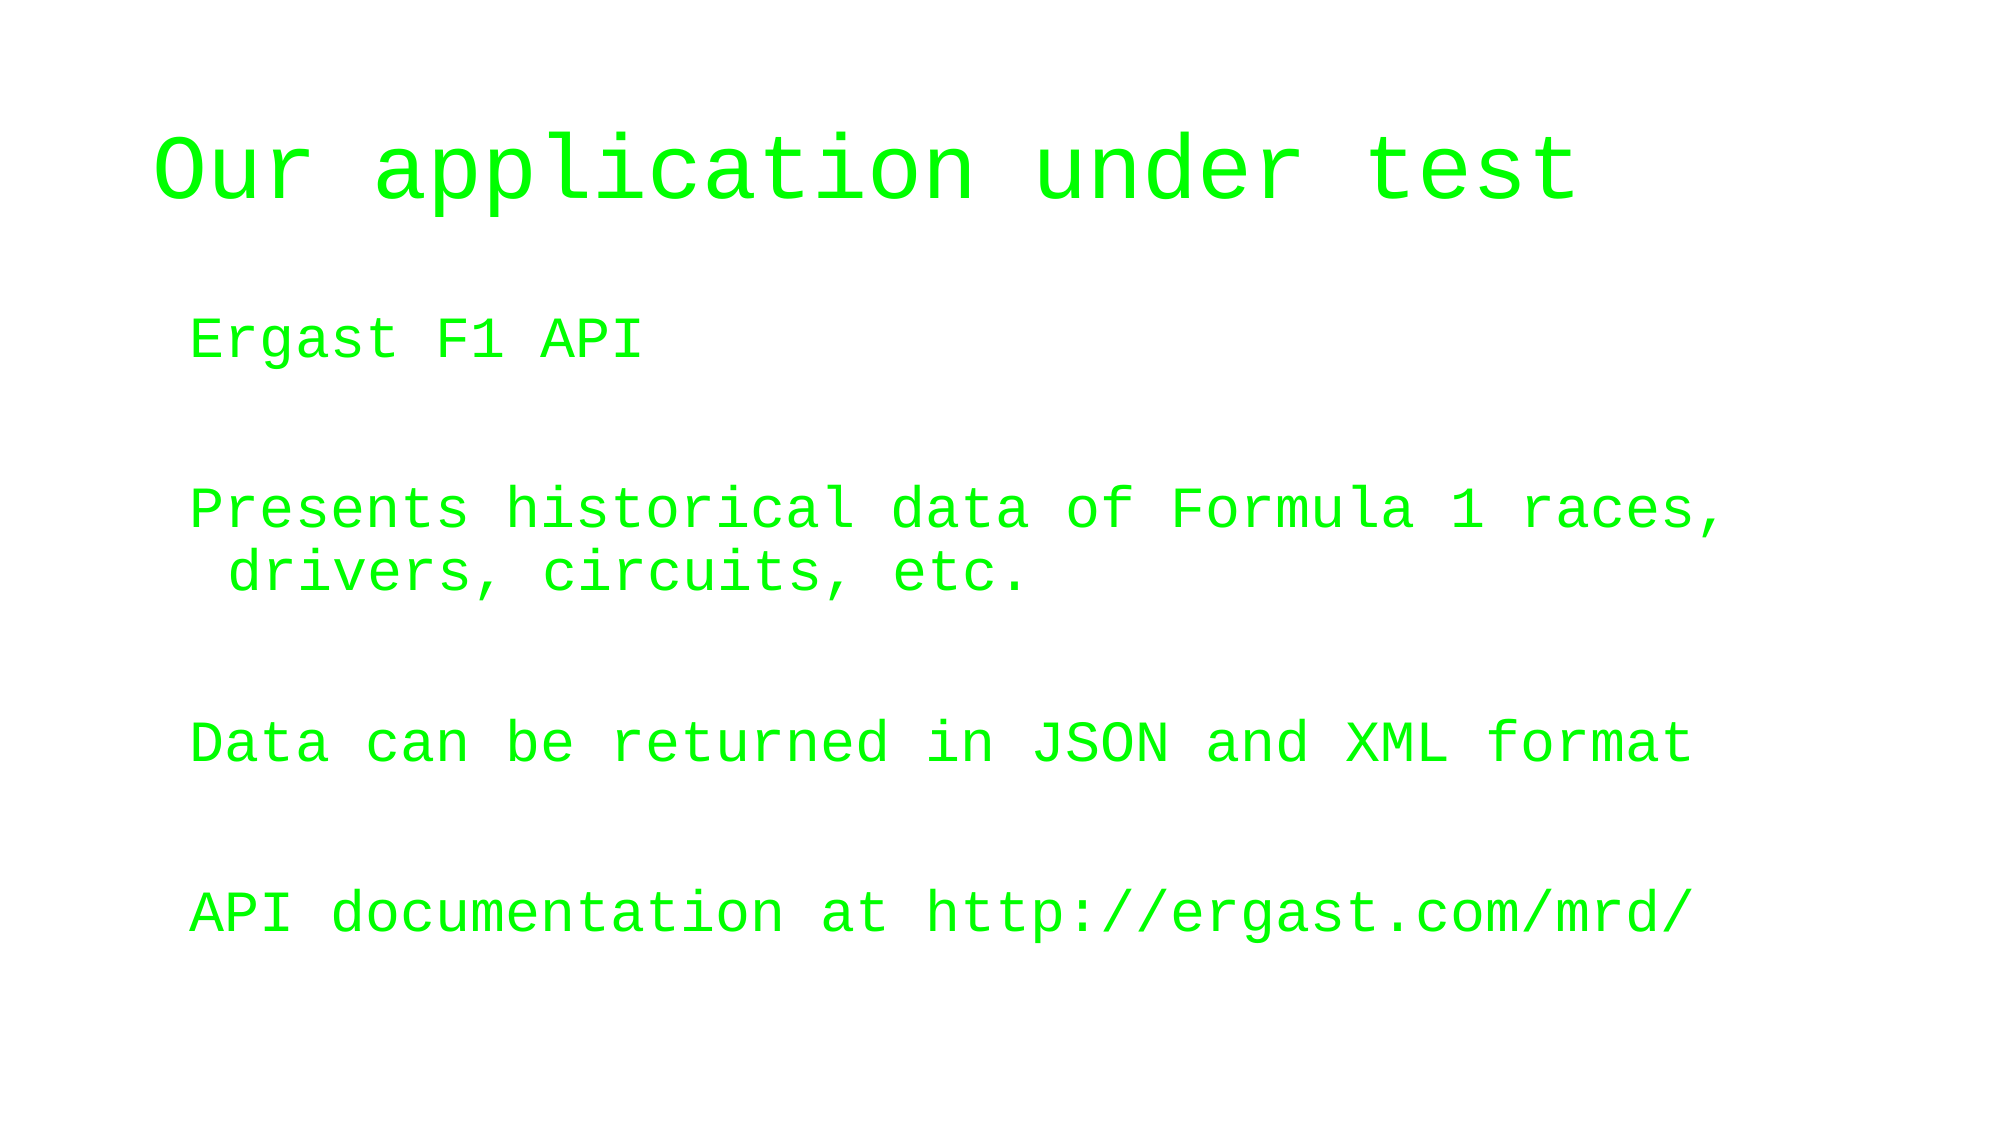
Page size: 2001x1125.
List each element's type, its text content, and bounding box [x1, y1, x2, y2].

list Ergast F1 API Presents historical data of Formula 1 races, drivers, circuits, etc. Data can be returned in JSON and XML format API documentation at http://ergast.com/mrd/ [137, 299, 1863, 1014]
title Our application under test [137, 59, 1863, 278]
